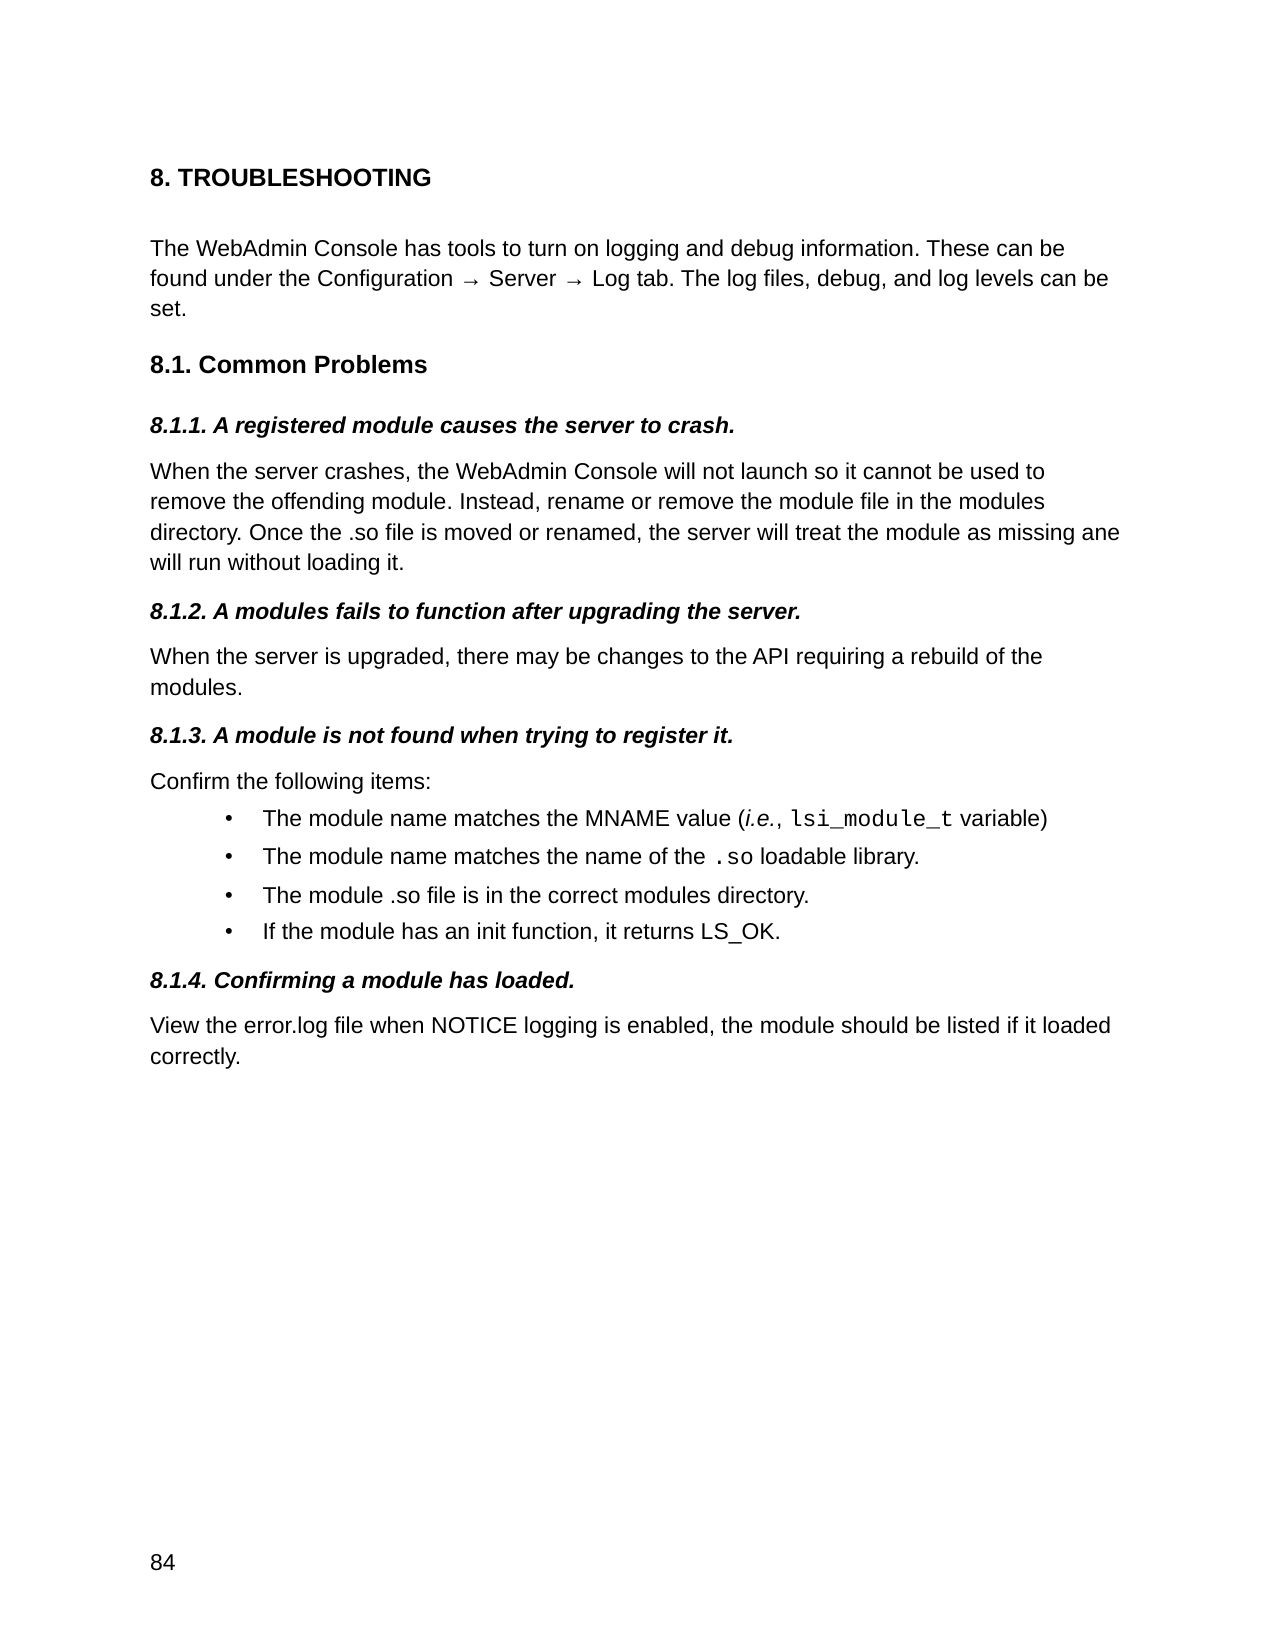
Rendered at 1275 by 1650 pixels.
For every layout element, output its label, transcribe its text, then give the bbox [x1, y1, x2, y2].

text View the error.log file when NOTICE logging is enabled, the module should be listed if it loaded correctly. [150, 1012, 1125, 1069]
list The module name matches the name of the .so loadable library. [225, 843, 1125, 871]
list The module .so file is in the correct modules directory. [225, 882, 1125, 908]
subtitle 8.1.2. A modules fails to function after upgrading the server. [150, 598, 1125, 624]
subtitle 8. TROUBLESHOOTING [150, 162, 1125, 191]
list The module name matches the MNAME value (i.e., lsi_module_t variable) [225, 804, 1125, 833]
list If the module has an init function, it returns LS_OK. [225, 918, 1125, 944]
subtitle 8.1. Common Problems [150, 350, 1125, 379]
subtitle 8.1.1. A registered module causes the server to crash. [150, 412, 1125, 439]
text When the server crashes, the WebAdmin Console will not launch so it cannot be used to remove the offending module. Instead, rename or remove the module file in the modules directory. Once the .so file is moved or renamed, the server will treat the module as missing ane will run without loading it. [150, 458, 1125, 575]
subtitle 8.1.4. Confirming a module has loaded. [150, 967, 1125, 993]
text The WebAdmin Console has tools to turn on logging and debug information. These can be found under the Configuration → Server → Log tab. The log files, debug, and log levels can be set. [150, 235, 1125, 322]
text Confirm the following items: [150, 768, 1125, 794]
text When the server is upgraded, there may be changes to the API requiring a rebuild of the modules. [150, 643, 1125, 700]
subtitle 8.1.3. A module is not found when trying to register it. [150, 722, 1125, 749]
